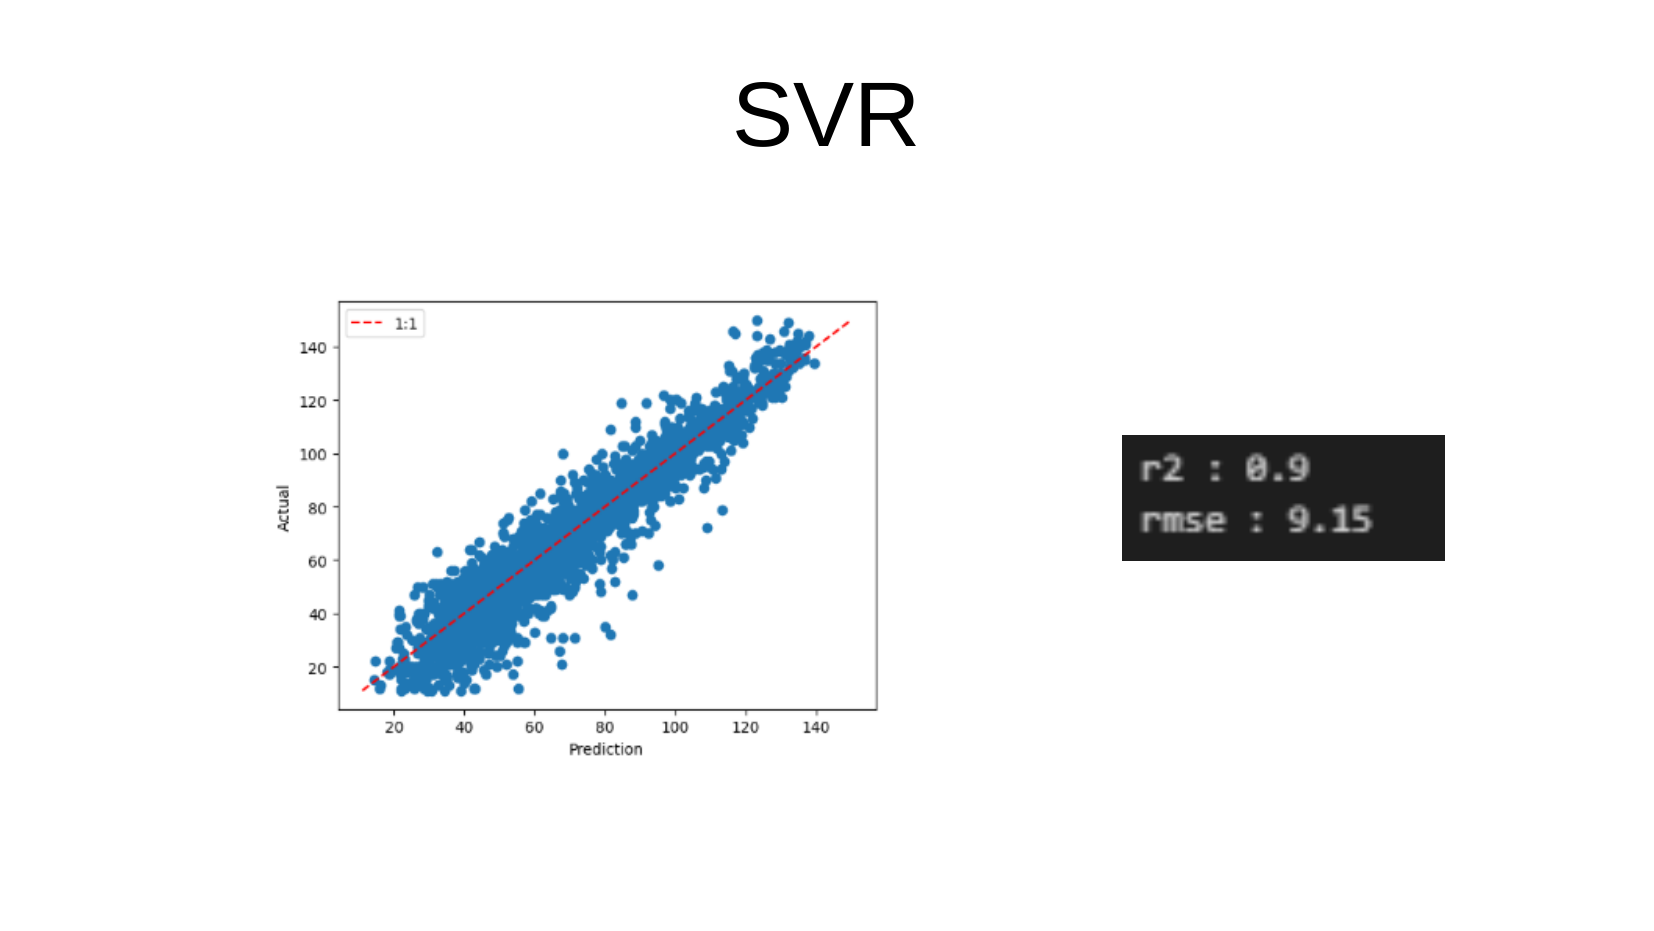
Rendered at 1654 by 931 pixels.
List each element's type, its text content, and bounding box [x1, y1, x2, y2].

title SVR [82, 37, 1571, 193]
picture [1122, 435, 1445, 562]
picture [267, 295, 886, 766]
